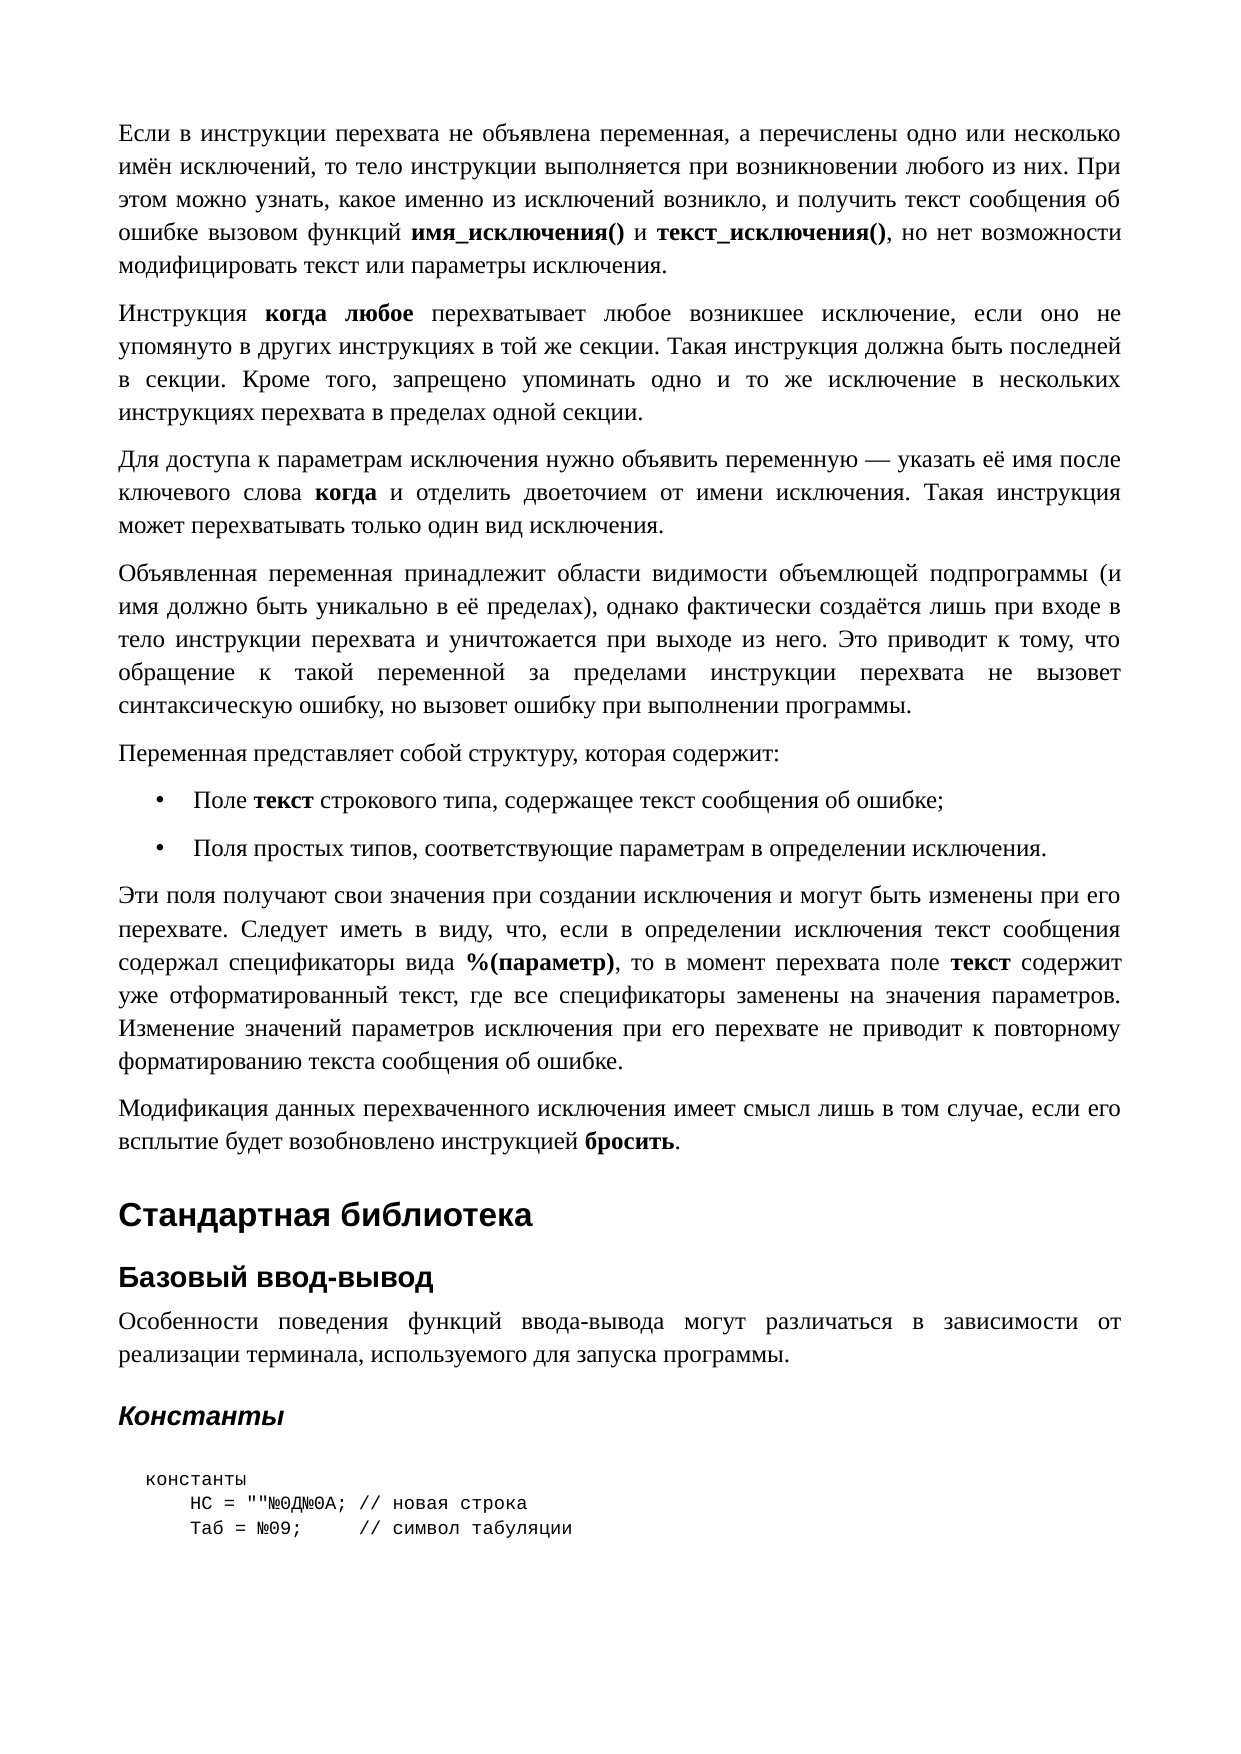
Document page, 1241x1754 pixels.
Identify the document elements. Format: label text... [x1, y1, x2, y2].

text Модификация данных перехваченного исключения имеет смысл лишь в том случае, если его всплытие будет возобновлено инструкцией бросить. [118, 1093, 1122, 1155]
list Поле текст строкового типа, содержащее текст сообщения об ошибке; [156, 785, 1122, 814]
text Для доступа к параметрам исключения нужно объявить переменную — указать её имя после ключевого слова когда и отделить двоеточием от имени исключения. Такая инструкция может перехватывать только один вид исключения. [118, 444, 1122, 539]
text константы НС = ""№0Д№0А; // новая строка Таб = №09; // символ табуляции [136, 1461, 1104, 1549]
text Инструкция когда любое перехватывает любое возникшее исключение, если оно не упомянуто в других инструкциях в той же секции. Такая инструкция должна быть последней в секции. Кроме того, запрещено упоминать одно и то же исключение в нескольких инструкциях перехвата в пределах одной секции. [118, 298, 1122, 426]
text Эти поля получают свои значения при создании исключения и могут быть изменены при его перехвате. Следует иметь в виду, что, если в определении исключения текст сообщения содержал спецификаторы вида %(параметр), то в момент перехвата поле текст содержит уже отформатированный текст, где все спецификаторы заменены на значения параметров. Изменение значений параметров исключения при его перехвате не приводит к повторному форматированию текста сообщения об ошибке. [118, 881, 1122, 1074]
text Переменная представляет собой структуру, которая содержит: [118, 738, 1122, 767]
subtitle Константы [118, 1399, 1122, 1431]
subtitle Базовый ввод-вывод [118, 1260, 1122, 1294]
subtitle Стандартная библиотека [118, 1195, 1122, 1233]
text Особенности поведения функций ввода-вывода могут различаться в зависимости от реализации терминала, используемого для запуска программы. [118, 1306, 1122, 1368]
text Если в инструкции перехвата не объявлена переменная, а перечислены одно или несколько имён исключений, то тело инструкции выполняется при возникновении любого из них. При этом можно узнать, какое именно из исключений возникло, и получить текст сообщения об ошибке вызовом функций имя_исключения() и текст_исключения(), но нет возможности модифицировать текст или параметры исключения. [118, 118, 1122, 279]
list Поля простых типов, соответствующие параметрам в определении исключения. [156, 833, 1122, 862]
text Объявленная переменная принадлежит области видимости объемлющей подпрограммы (и имя должно быть уникально в её пределах), однако фактически создаётся лишь при входе в тело инструкции перехвата и уничтожается при выходе из него. Это приводит к тому, что обращение к такой переменной за пределами инструкции перехвата не вызовет синтаксическую ошибку, но вызовет ошибку при выполнении программы. [118, 558, 1122, 719]
